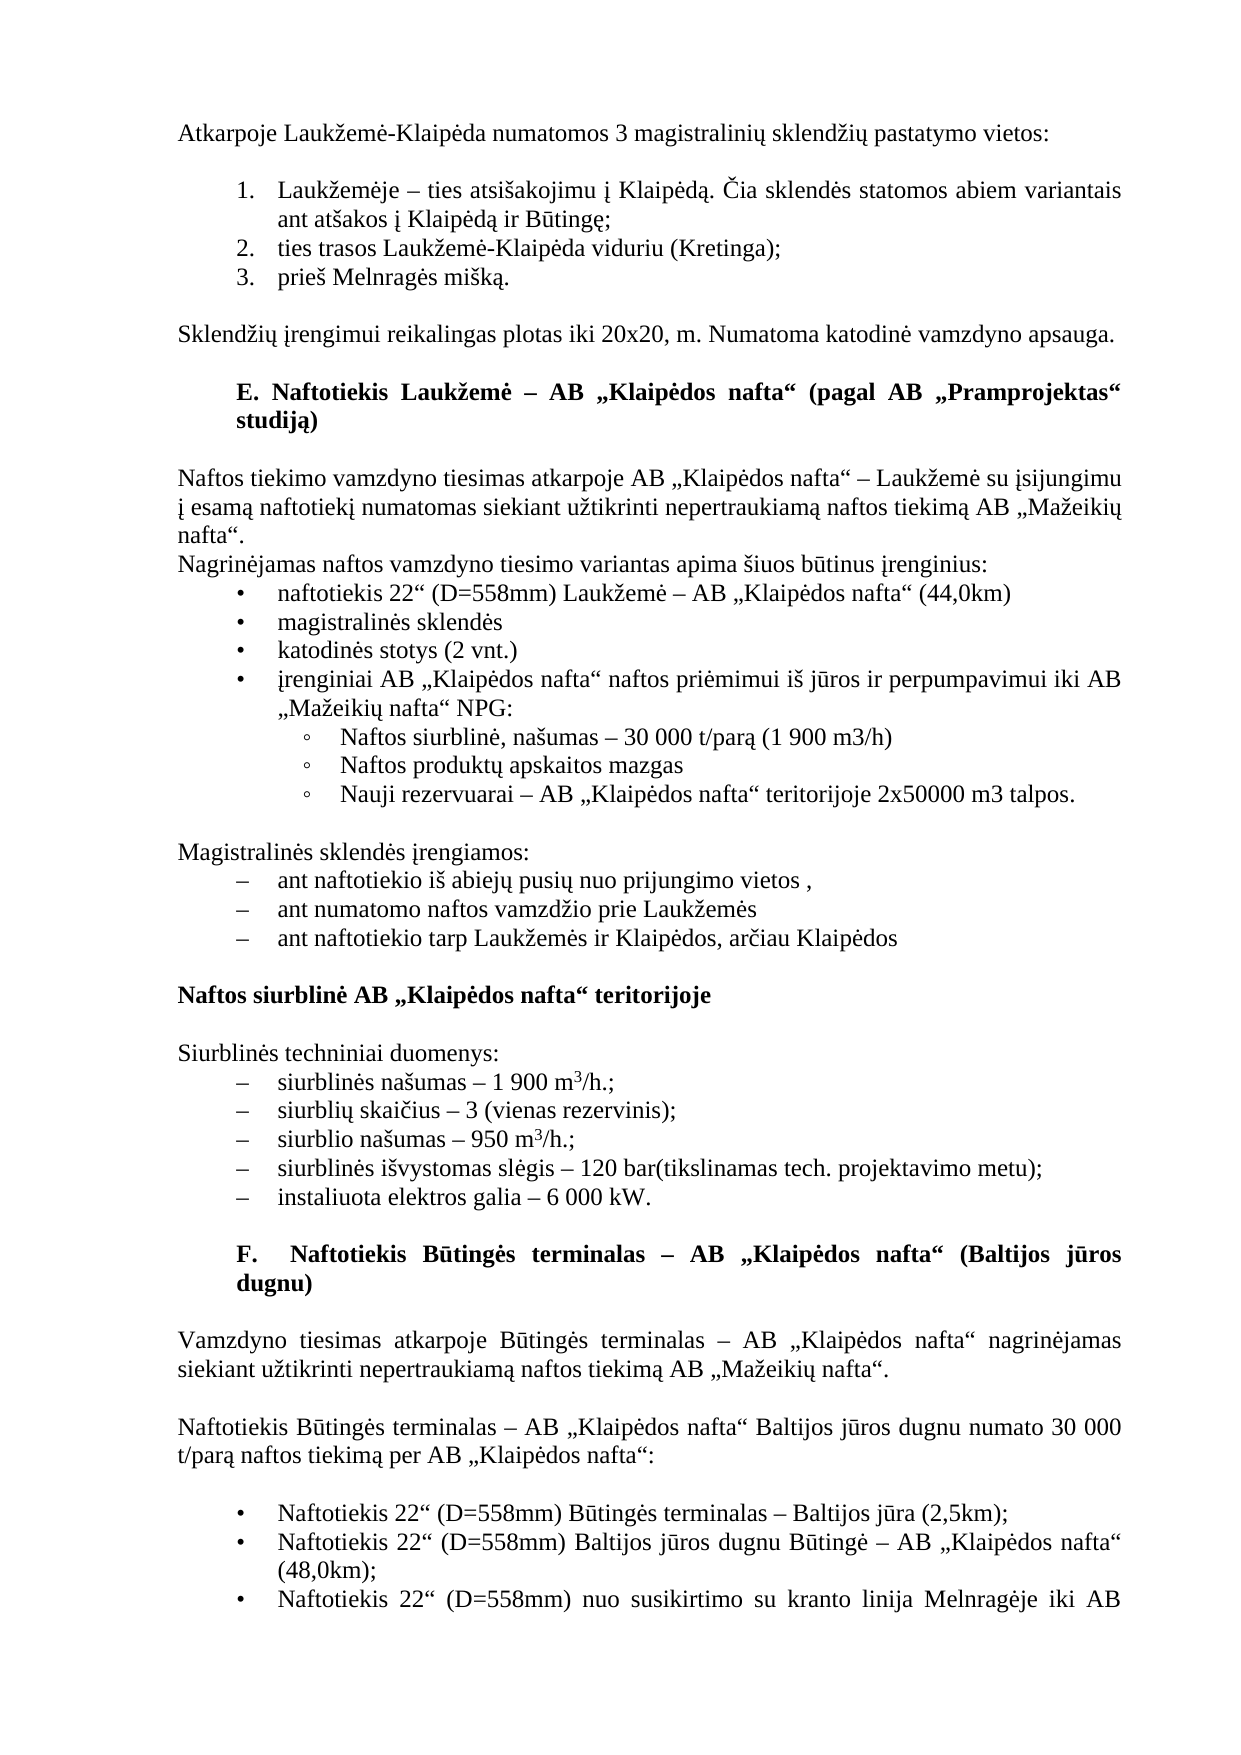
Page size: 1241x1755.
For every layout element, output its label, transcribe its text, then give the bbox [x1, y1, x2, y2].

text 1. Laukžemėje – ties atsišakojimu į Klaipėdą. Čia sklendės statomos abiem variantais ant atšakos į Klaipėdą ir Būtingę; [236, 176, 1122, 233]
text Atkarpoje Laukžemė-Klaipėda numatomos 3 magistralinių sklendžių pastatymo vietos: [177, 118, 1122, 147]
text – ant numatomo naftos vamzdžio prie Laukžemės [236, 894, 1122, 923]
text – siurblinės našumas – 1 900 m3/h.; [236, 1067, 1122, 1096]
text – siurblių skaičius – 3 (vienas rezervinis); [236, 1096, 1122, 1124]
text ◦ Nauji rezervuarai – AB „Klaipėdos nafta“ teritorijoje 2x50000 m3 talpos. [302, 779, 1122, 808]
text 3. prieš Melnragės mišką. [236, 262, 1122, 291]
text – siurblio našumas – 950 m3/h.; [236, 1124, 1122, 1153]
text E. Naftotiekis Laukžemė – AB „Klaipėdos nafta“ (pagal AB „Pramprojektas“ studiją) [236, 377, 1122, 434]
text Magistralinės sklendės įrengiamos: [177, 837, 1122, 866]
text – siurblinės išvystomas slėgis – 120 bar(tikslinamas tech. projektavimo metu); [236, 1153, 1122, 1182]
text • katodinės stotys (2 vnt.) [236, 636, 1122, 664]
text Sklendžių įrengimui reikalingas plotas iki 20x20, m. Numatoma katodinė vamzdyno apsauga. [177, 319, 1122, 348]
text Vamzdyno tiesimas atkarpoje Būtingės terminalas – AB „Klaipėdos nafta“ nagrinėjamas siekiant užtikrinti nepertraukiamą naftos tiekimą AB „Mažeikių nafta“. [177, 1326, 1122, 1383]
text • Naftotiekis 22“ (D=558mm) Baltijos jūros dugnu Būtingė – AB „Klaipėdos nafta“ (48,0km); [236, 1527, 1122, 1584]
text – ant naftotiekio iš abiejų pusių nuo prijungimo vietos , [236, 866, 1122, 894]
text F. Naftotiekis Būtingės terminalas – AB „Klaipėdos nafta“ (Baltijos jūros dugnu) [236, 1239, 1122, 1297]
text – instaliuota elektros galia – 6 000 kW. [236, 1182, 1122, 1211]
text – ant naftotiekio tarp Laukžemės ir Klaipėdos, arčiau Klaipėdos [236, 923, 1122, 952]
text • įrenginiai AB „Klaipėdos nafta“ naftos priėmimui iš jūros ir perpumpavimui iki AB „Mažeikių nafta“ NPG: [236, 664, 1122, 722]
text • Naftotiekis 22“ (D=558mm) Būtingės terminalas – Baltijos jūra (2,5km); [236, 1498, 1122, 1527]
text 2. ties trasos Laukžemė-Klaipėda viduriu (Kretinga); [236, 233, 1122, 262]
text • naftotiekis 22“ (D=558mm) Laukžemė – AB „Klaipėdos nafta“ (44,0km) [236, 578, 1122, 607]
text • magistralinės sklendės [236, 607, 1122, 636]
text Nagrinėjamas naftos vamzdyno tiesimo variantas apima šiuos būtinus įrenginius: [177, 549, 1122, 578]
text Siurblinės techniniai duomenys: [177, 1038, 1122, 1067]
text ◦ Naftos produktų apskaitos mazgas [302, 751, 1122, 779]
text Naftotiekis Būtingės terminalas – AB „Klaipėdos nafta“ Baltijos jūros dugnu numato 30 000 t/parą naftos tiekimą per AB „Klaipėdos nafta“: [177, 1412, 1122, 1469]
text • Naftotiekis 22“ (D=558mm) nuo susikirtimo su kranto linija Melnragėje iki AB [236, 1584, 1122, 1613]
text Naftos tiekimo vamzdyno tiesimas atkarpoje AB „Klaipėdos nafta“ – Laukžemė su įsijungimu į esamą naftotiekį numatomas siekiant užtikrinti nepertraukiamą naftos tiekimą AB „Mažeikių nafta“. [177, 463, 1122, 549]
text ◦ Naftos siurblinė, našumas – 30 000 t/parą (1 900 m3/h) [302, 722, 1122, 751]
text Naftos siurblinė AB „Klaipėdos nafta“ teritorijoje [177, 981, 1122, 1009]
